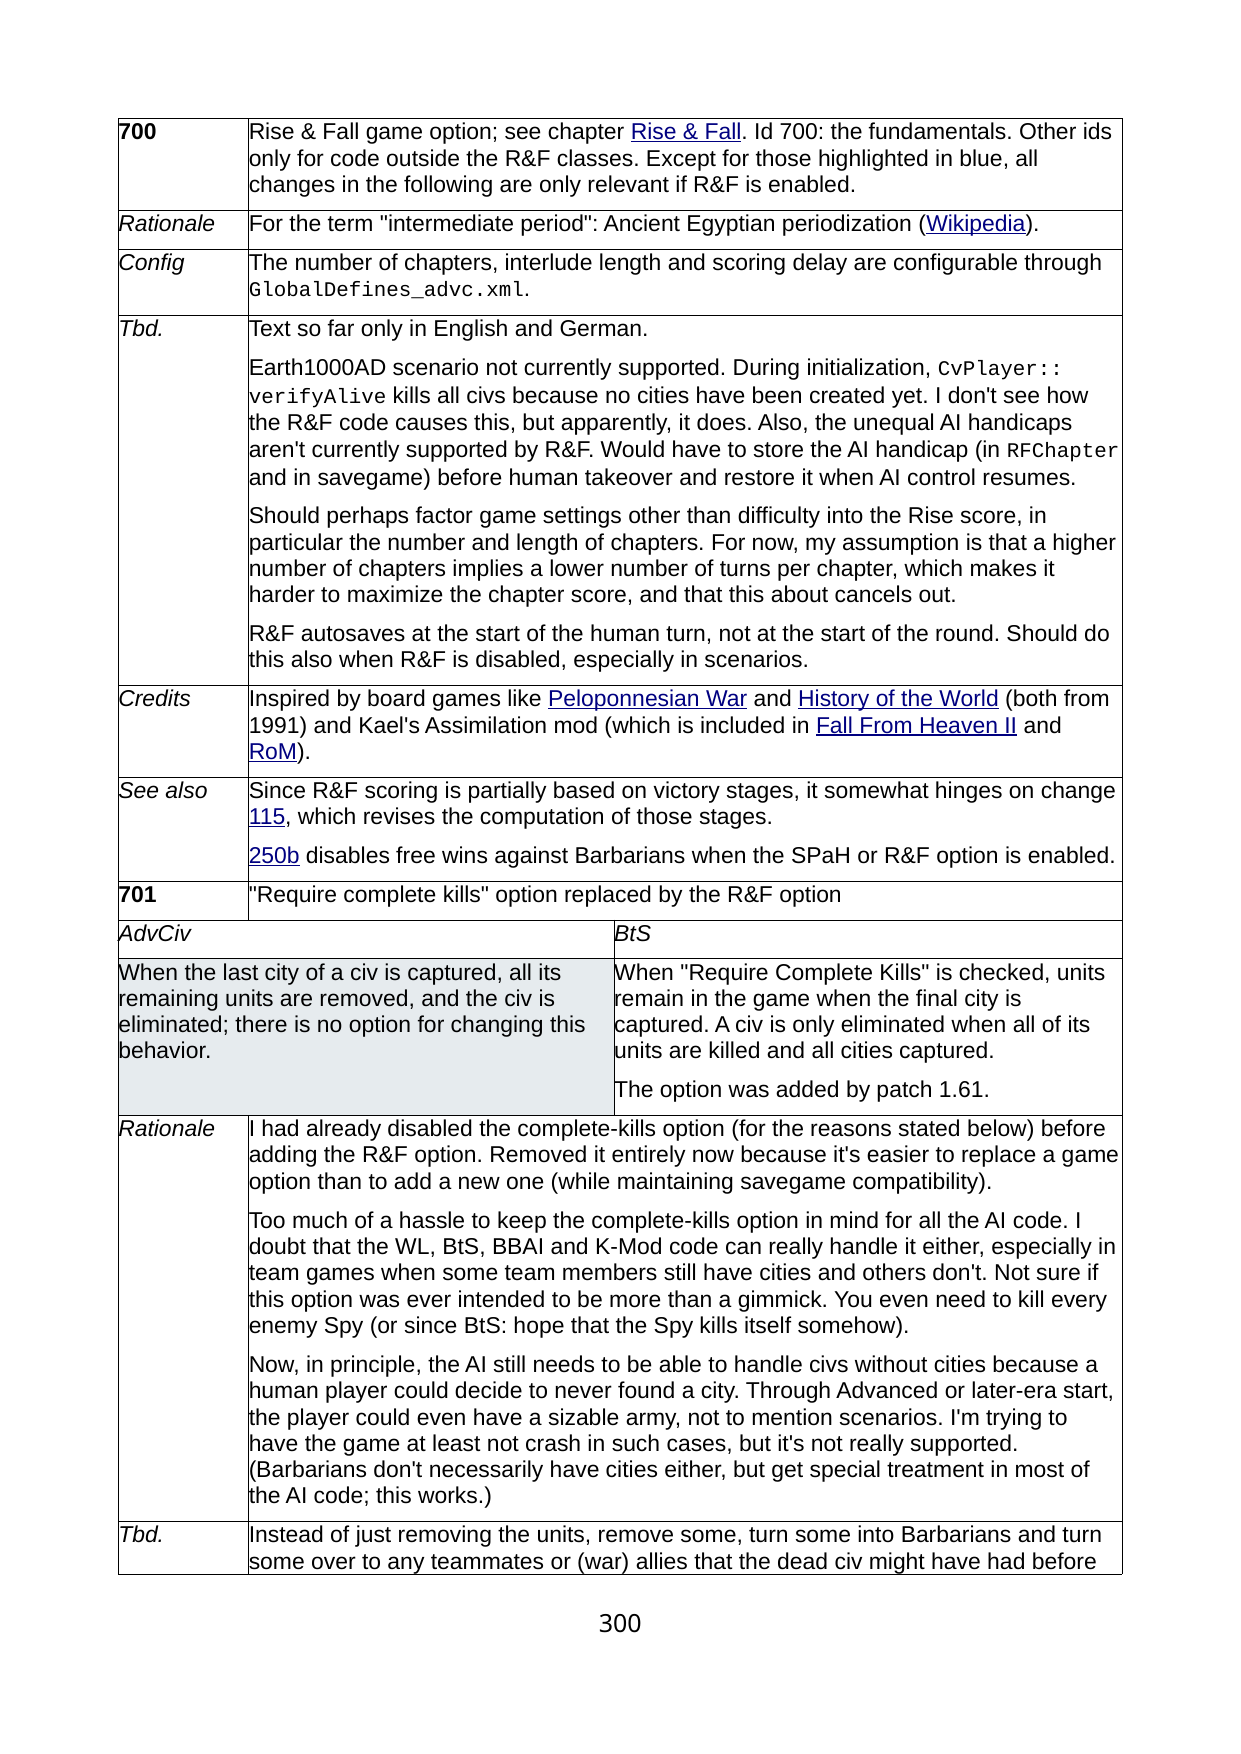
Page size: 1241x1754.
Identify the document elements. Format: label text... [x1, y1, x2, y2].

table_cell Rationale [119, 1116, 248, 1521]
table_cell For the term "intermediate period": Ancient Egyptian periodization (Wikipedia). [249, 211, 1122, 248]
table_cell Credits [119, 686, 248, 777]
table_cell 701 [119, 882, 248, 919]
table_cell AdvCiv [119, 921, 614, 958]
table_cell The number of chapters, interlude length and scoring delay are configurable through GlobalDefines_advc.xml. [249, 250, 1122, 315]
table_cell Tbd. [119, 1522, 248, 1574]
table_cell "Require complete kills" option replaced by the R&F option [249, 882, 1122, 919]
table_cell I had already disabled the complete-kills option (for the reasons stated below) before adding the R&F option. Removed it entirely now because it's easier to replace a game option than to add a new one (while maintaining savegame compatibility). Too much of a hassle to keep the complete-kills option in mind for all the AI code. I doubt that the WL, BtS, BBAI and K-Mod code can really handle it either, especially in team games when some team members still have cities and others don't. Not sure if this option was ever intended to be more than a gimmick. You even need to kill every enemy Spy (or since BtS: hope that the Spy kills itself somehow). Now, in principle, the AI still needs to be able to handle civs without cities because a human player could decide to never found a city. Through Advanced or later-era start, the player could even have a sizable army, not to mention scenarios. I'm trying to have the game at least not crash in such cases, but it's not really supported. (Barbarians don't necessarily have cities either, but get special treatment in most of the AI code; this works.) [249, 1116, 1122, 1521]
table_cell Instead of just removing the units, remove some, turn some into Barbarians and turn some over to any teammates or (war) allies that the dead civ might have had before [249, 1522, 1122, 1574]
table_cell See also [119, 778, 248, 881]
table_cell When the last city of a civ is captured, all its remaining units are removed, and the civ is eliminated; there is no option for changing this behavior. [119, 959, 614, 1115]
table_cell Rationale [119, 211, 248, 248]
table_header 700 [119, 119, 248, 210]
table_cell BtS [615, 921, 1122, 958]
table_cell Since R&F scoring is partially based on victory stages, it somewhat hinges on change 115, which revises the computation of those stages. 250b disables free wins against Barbarians when the SPaH or R&F option is enabled. [249, 778, 1122, 881]
table_cell Tbd. [119, 316, 248, 685]
table_cell Inspired by board games like Peloponnesian War and History of the World (both from 1991) and Kael's Assimilation mod (which is included in Fall From Heaven II and RoM). [249, 686, 1122, 777]
table_cell Config [119, 250, 248, 315]
table_cell Text so far only in English and German. Earth1000AD scenario not currently supported. During initialization, CvPlayer:: verifyAlive kills all civs because no cities have been created yet. I don't see how the R&F code causes this, but apparently, it does. Also, the unequal AI handicaps aren't currently supported by R&F. Would have to store the AI handicap (in RFChapter and in savegame) before human takeover and restore it when AI control resumes. Should perhaps factor game settings other than difficulty into the Rise score, in particular the number and length of chapters. For now, my assumption is that a higher number of chapters implies a lower number of turns per chapter, which makes it harder to maximize the chapter score, and that this about cancels out. R&F autosaves at the start of the human turn, not at the start of the round. Should do this also when R&F is disabled, especially in scenarios. [249, 316, 1122, 685]
table_cell When "Require Complete Kills" is checked, units remain in the game when the final city is captured. A civ is only eliminated when all of its units are killed and all cities captured. The option was added by patch 1.61. [615, 959, 1122, 1115]
table_header Rise & Fall game option; see chapter Rise & Fall. Id 700: the fundamentals. Other ids only for code outside the R&F classes. Except for those highlighted in blue, all changes in the following are only relevant if R&F is enabled. [249, 119, 1122, 210]
